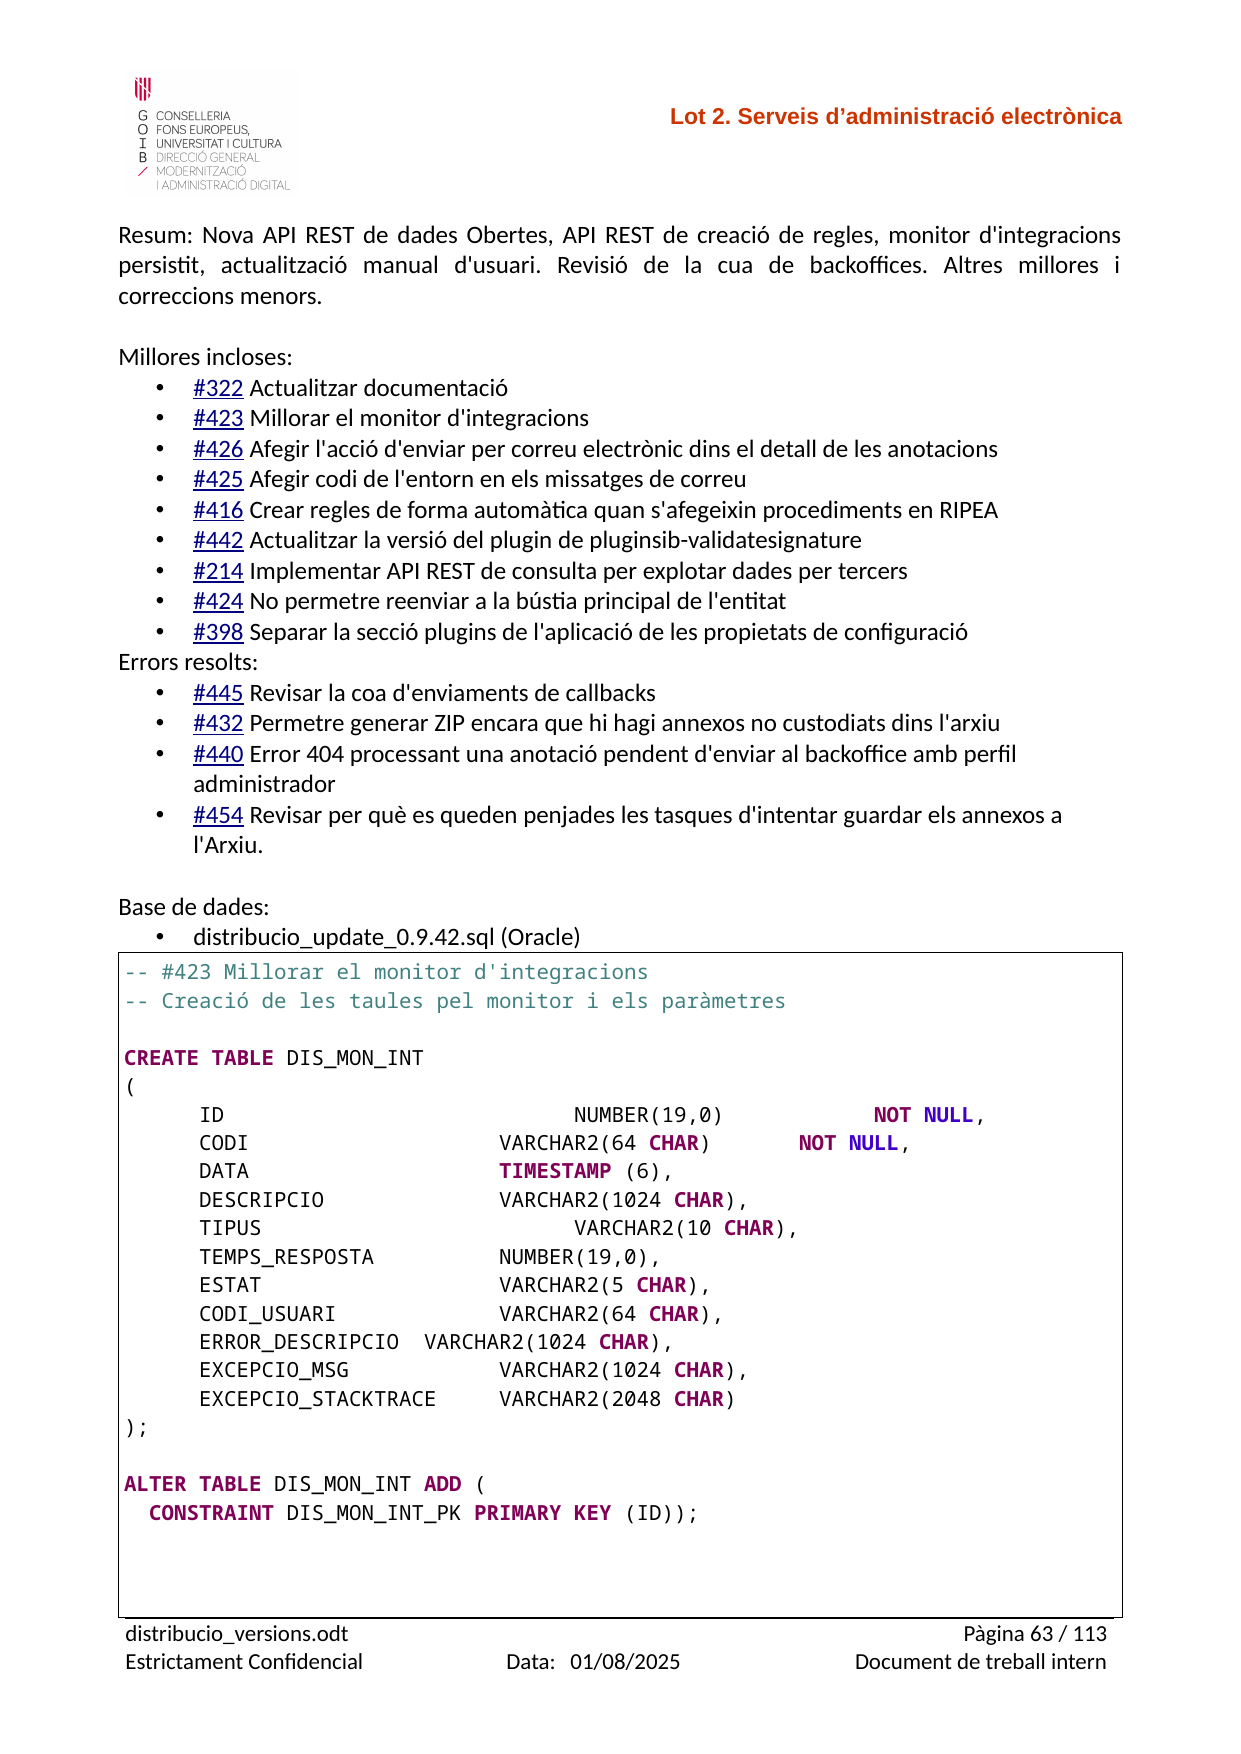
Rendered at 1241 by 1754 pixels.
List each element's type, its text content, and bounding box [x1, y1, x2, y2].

list #454 Revisar per què es queden penjades les tasques d'intentar guardar els annexos a l'Arxiu. [156, 799, 1122, 860]
text Base de dades: [118, 891, 1122, 921]
table_header -- #423 Millorar el monitor d'integracions -- Creació de les taules pel monitor i els paràmetres CREATE TABLE DIS_MON_INT ( ID NUMBER(19,0) NOT NULL, CODI VARCHAR2(64 CHAR) NOT NULL, DATA TIMESTAMP (6), DESCRIPCIO VARCHAR2(1024 CHAR), TIPUS VARCHAR2(10 CHAR), TEMPS_RESPOSTA NUMBER(19,0), ESTAT VARCHAR2(5 CHAR), CODI_USUARI VARCHAR2(64 CHAR), ERROR_DESCRIPCIO VARCHAR2(1024 CHAR), EXCEPCIO_MSG VARCHAR2(1024 CHAR), EXCEPCIO_STACKTRACE VARCHAR2(2048 CHAR) ); ALTER TABLE DIS_MON_INT ADD ( CONSTRAINT DIS_MON_INT_PK PRIMARY KEY (ID)); [119, 953, 1122, 1617]
picture [126, 70, 299, 197]
list #398 Separar la secció plugins de l'aplicació de les propietats de configuració [156, 616, 1122, 646]
list #322 Actualitzar documentació [156, 372, 1122, 402]
list distribucio_update_0.9.42.sql (Oracle) [156, 921, 1122, 952]
list #214 Implementar API REST de consulta per explotar dades per tercers [156, 555, 1122, 585]
text Resum: Nova API REST de dades Obertes, API REST de creació de regles, monitor d'integracions persistit, actualització manual d'usuari. Revisió de la cua de backoffices. Altres millores i correccions menors. [118, 219, 1122, 311]
list #416 Crear regles de forma automàtica quan s'afegeixin procediments en RIPEA [156, 494, 1122, 524]
list #426 Afegir l'acció d'enviar per correu electrònic dins el detall de les anotacions [156, 433, 1122, 463]
text Errors resolts: [118, 646, 1122, 677]
list #440 Error 404 processant una anotació pendent d'enviar al backoffice amb perfil administrador [156, 738, 1122, 799]
list #442 Actualitzar la versió del plugin de pluginsib-validatesignature [156, 524, 1122, 555]
list #423 Millorar el monitor d'integracions [156, 402, 1122, 433]
list #432 Permetre generar ZIP encara que hi hagi annexos no custodiats dins l'arxiu [156, 707, 1122, 738]
list #424 No permetre reenviar a la bústia principal de l'entitat [156, 585, 1122, 616]
list #425 Afegir codi de l'entorn en els missatges de correu [156, 463, 1122, 494]
text Millores incloses: [118, 341, 1122, 372]
list #445 Revisar la coa d'enviaments de callbacks [156, 677, 1122, 707]
